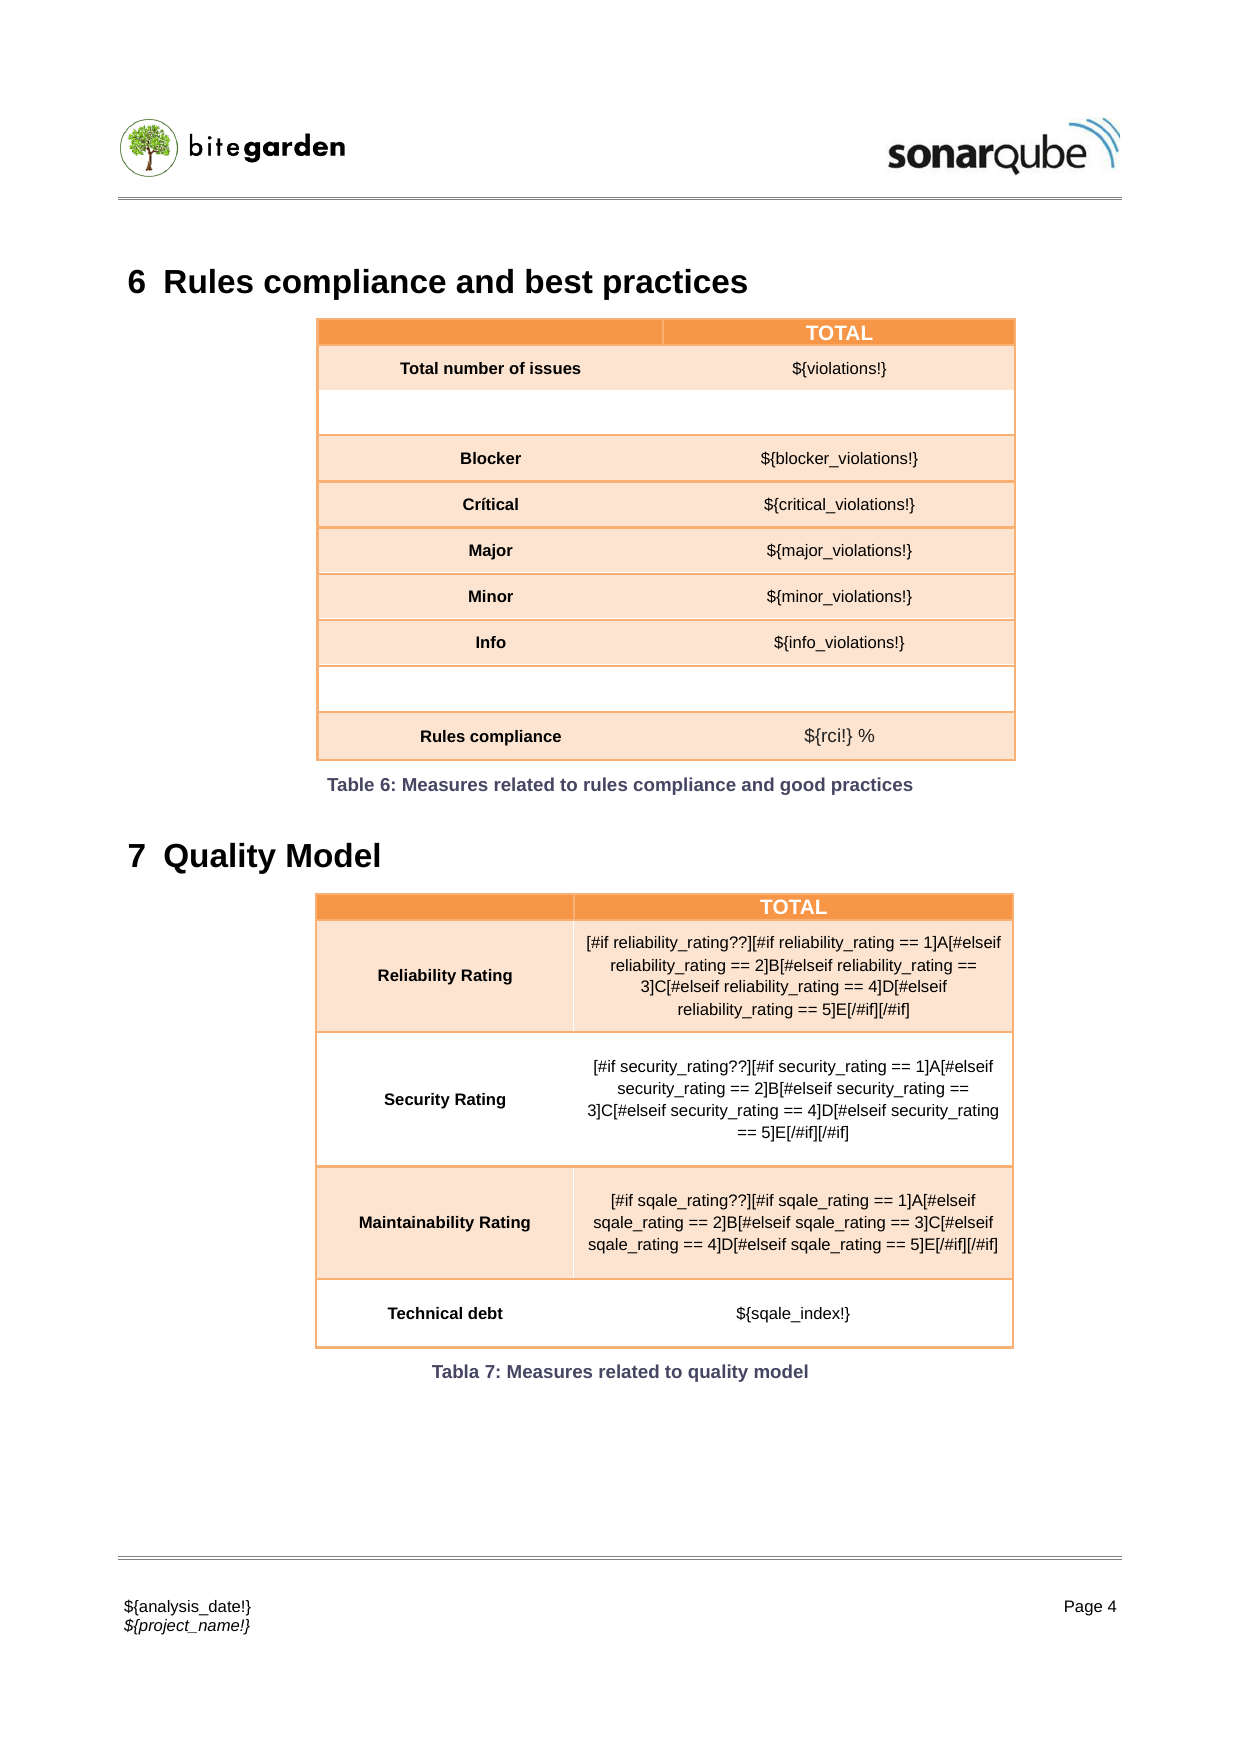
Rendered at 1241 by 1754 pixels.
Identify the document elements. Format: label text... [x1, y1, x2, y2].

table_cell Reliability Rating [317, 921, 573, 1031]
table_cell [#if sqale_rating??][#if sqale_rating == 1]A[#elseif sqale_rating == 2]B[#elseif sqale_rating == 3]C[#elseif sqale_rating == 4]D[#elseif sqale_rating == 5]E[/#if][/#if] [574, 1168, 1012, 1278]
table_cell ${minor_violations!} [663, 575, 1014, 618]
table_header [319, 320, 662, 344]
table_cell Crítical [319, 483, 663, 526]
table_cell Security Rating [317, 1033, 573, 1165]
table_cell Info [319, 621, 663, 664]
table_cell ${blocker_violations!} [663, 436, 1014, 480]
text Table 6: Measures related to rules compliance and good practices [118, 774, 1122, 795]
subtitle Rules compliance and best practices [118, 262, 1122, 300]
table_cell ${rci!} % [663, 713, 1014, 759]
table_cell ${info_violations!} [663, 621, 1014, 664]
table_cell [319, 667, 663, 711]
table_cell ${major_violations!} [663, 529, 1014, 572]
table_cell [#if reliability_rating??][#if reliability_rating == 1]A[#elseif reliability_rating == 2]B[#elseif reliability_rating == 3]C[#elseif reliability_rating == 4]D[#elseif reliability_rating == 5]E[/#if][/#if] [574, 921, 1012, 1031]
table_cell [319, 390, 663, 434]
table_cell Technical debt [317, 1280, 573, 1346]
table_cell Blocker [319, 436, 663, 480]
table_cell ${critical_violations!} [663, 483, 1014, 526]
table_cell [#if security_rating??][#if security_rating == 1]A[#elseif security_rating == 2]B[#elseif security_rating == 3]C[#elseif security_rating == 4]D[#elseif security_rating == 5]E[/#if][/#if] [574, 1033, 1012, 1165]
table_header TOTAL [575, 895, 1012, 919]
table_cell Rules compliance [319, 713, 663, 759]
table_cell ${sqale_index!} [574, 1280, 1012, 1346]
table_cell Minor [319, 575, 663, 618]
table_cell Maintainability Rating [317, 1168, 573, 1278]
subtitle Quality Model [118, 836, 1122, 874]
table_cell [663, 390, 1014, 434]
table_header [317, 895, 573, 919]
table_cell [663, 667, 1014, 711]
table_cell Major [319, 529, 663, 572]
text Tabla 7: Measures related to quality model [118, 1361, 1122, 1382]
table_cell Total number of issues [319, 346, 663, 390]
table_header TOTAL [664, 320, 1014, 344]
picture [119, 118, 351, 177]
picture [886, 117, 1121, 184]
table_cell ${violations!} [663, 346, 1014, 390]
